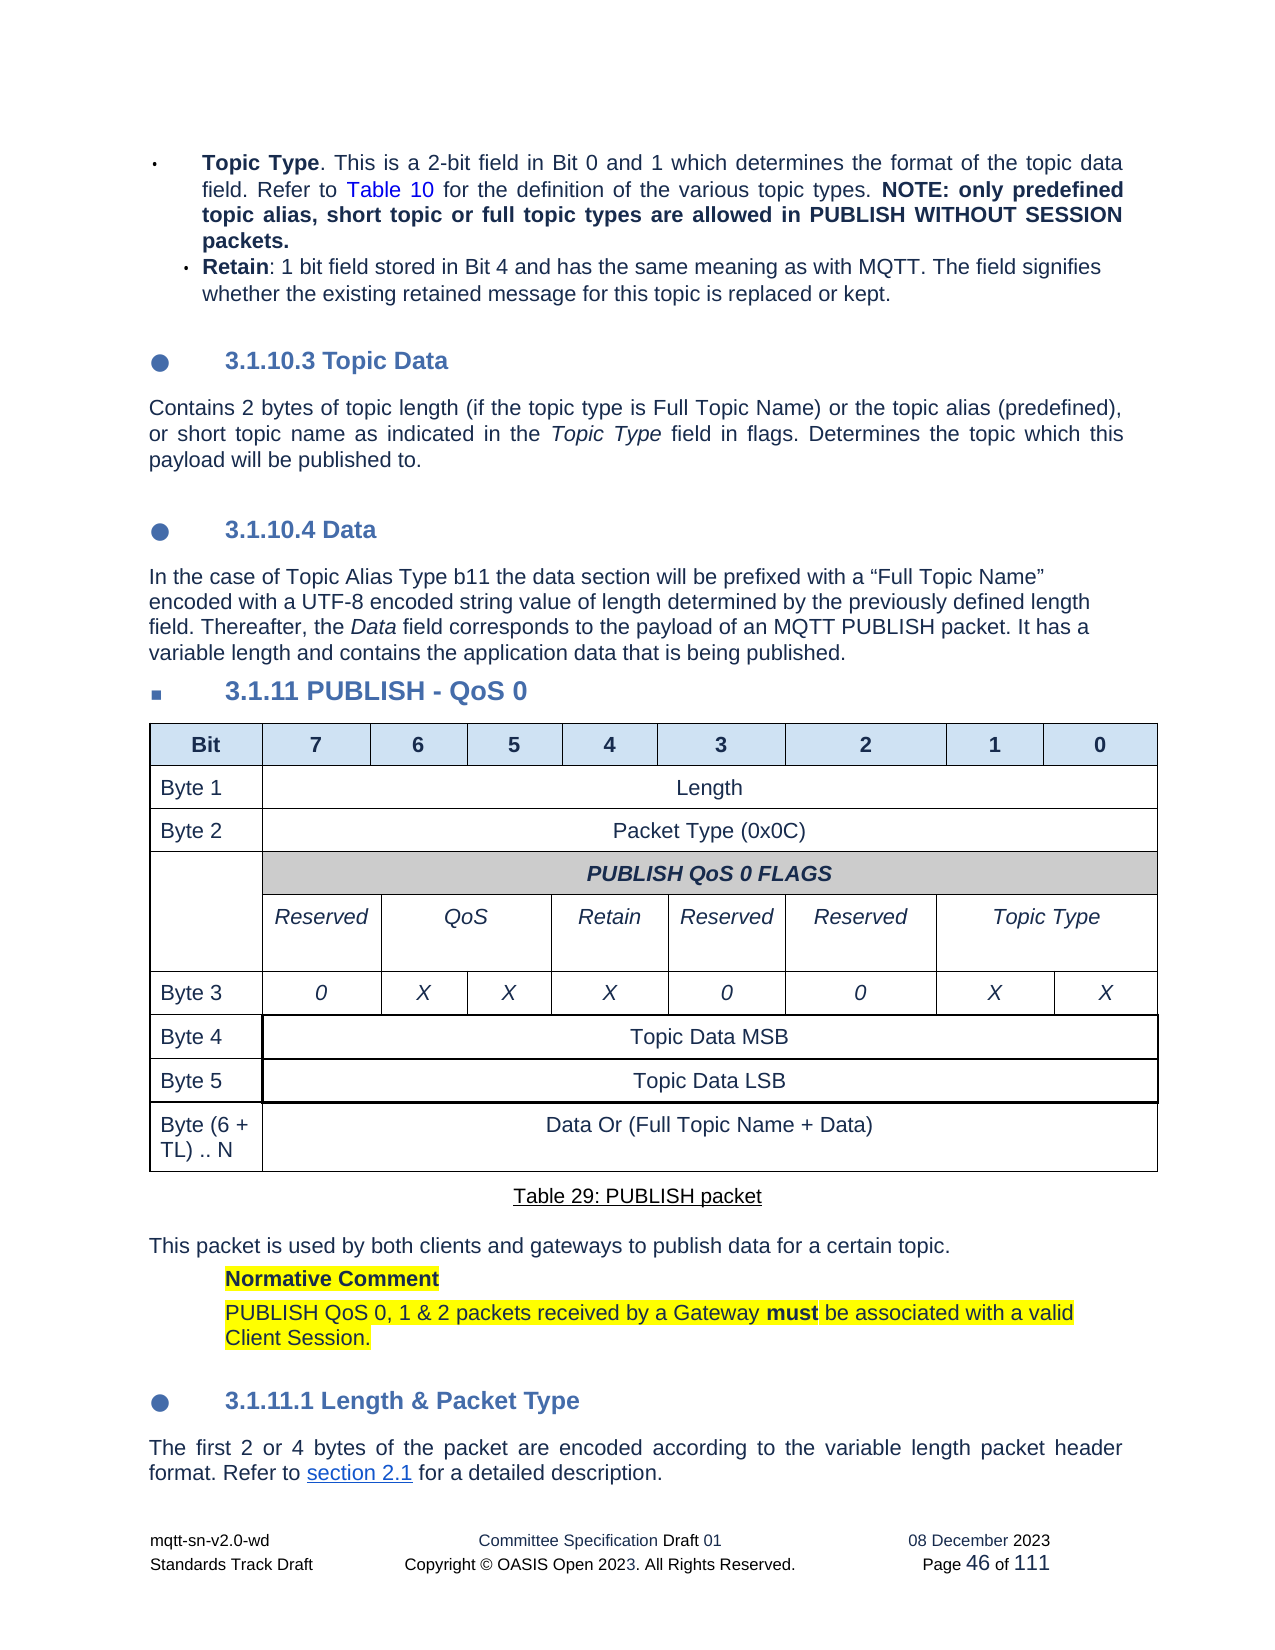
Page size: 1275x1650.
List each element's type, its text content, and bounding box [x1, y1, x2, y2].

subtitle 3.1.10.4 Data [150, 504, 1124, 551]
table_header 7 [263, 724, 370, 765]
list Topic Type. This is a 2-bit field in Bit 0 and 1 which determines the format of the topic data field. Refer to Table 10 for the definition of the various topic types. NOTE: only predefined topic alias, short topic or full topic types are allowed in PUBLISH WITHOUT SESSION packets. [150, 150, 1124, 253]
table_cell X [382, 972, 467, 1013]
list Retain: 1 bit field stored in Bit 4 and has the same meaning as with MQTT. The field signifies whether the existing retained message for this topic is replaced or kept. [181, 254, 1124, 306]
table_cell 0 [786, 972, 936, 1013]
text Table 29: PUBLISH packet [150, 1184, 1125, 1208]
table_header 1 [947, 724, 1043, 765]
table_header 3 [658, 724, 785, 765]
table_cell Topic Data LSB [264, 1060, 1157, 1101]
table_cell QoS [382, 895, 551, 971]
table_cell Byte (6 + TL) .. N [151, 1103, 262, 1171]
table_cell Byte 2 [151, 809, 262, 851]
table_header 2 [786, 724, 946, 765]
subtitle 3.1.11.1 Length & Packet Type [150, 1375, 1124, 1422]
table_cell Byte 1 [151, 766, 262, 808]
table_cell Topic Data MSB [264, 1016, 1157, 1057]
text PUBLISH QoS 0, 1 & 2 packets received by a Gateway must be associated with a valid Client Session. [225, 1300, 1124, 1350]
text In the case of Topic Alias Type b11 the data section will be prefixed with a “Full Topic Name” encoded with a UTF-8 encoded string value of length determined by the previously defined length field. Thereafter, the Data field corresponds to the payload of an MQTT PUBLISH packet. It has a variable length and contains the application data that is being published. [148, 564, 1124, 665]
table_cell Reserved [669, 895, 785, 971]
table_cell 0 [669, 972, 785, 1013]
table_cell [151, 852, 262, 971]
table_header 5 [468, 724, 562, 765]
table_cell Reserved [786, 895, 936, 971]
table_cell Byte 4 [151, 1015, 261, 1057]
table_header 6 [371, 724, 467, 765]
subtitle 3.1.10.3 Topic Data [150, 335, 1124, 382]
table_cell Packet Type (0x0C) [263, 809, 1157, 851]
table_cell Data Or (Full Topic Name + Data) [263, 1104, 1157, 1171]
table_cell Reserved [263, 895, 381, 971]
table_cell X [937, 972, 1054, 1013]
table_cell Byte 5 [151, 1059, 261, 1101]
text This packet is used by both clients and gateways to publish data for a certain topic. [148, 1233, 1124, 1258]
subtitle 3.1.11 PUBLISH - QoS 0 [150, 673, 1124, 711]
text Normative Comment [225, 1266, 1124, 1291]
table_cell Topic Type [937, 895, 1157, 971]
table_cell Byte 3 [151, 972, 262, 1013]
table_cell Retain [552, 895, 668, 971]
table_header 0 [1044, 724, 1157, 765]
table_cell X [552, 972, 668, 1013]
table_cell X [1055, 972, 1157, 1013]
table_cell Length [263, 766, 1157, 808]
table_cell 0 [263, 972, 381, 1013]
table_cell PUBLISH QoS 0 FLAGS [263, 852, 1157, 894]
table_cell X [468, 972, 551, 1013]
table_header Bit [151, 724, 262, 765]
table_header 4 [563, 724, 657, 765]
text Contains 2 bytes of topic length (if the topic type is Full Topic Name) or the topic alias (predefined), or short topic name as indicated in the Topic Type field in flags. Determines the topic which this payload will be published to. [148, 395, 1124, 472]
text The first 2 or 4 bytes of the packet are encoded according to the variable length packet header format. Refer to section 2.1 for a detailed description. [148, 1434, 1124, 1485]
